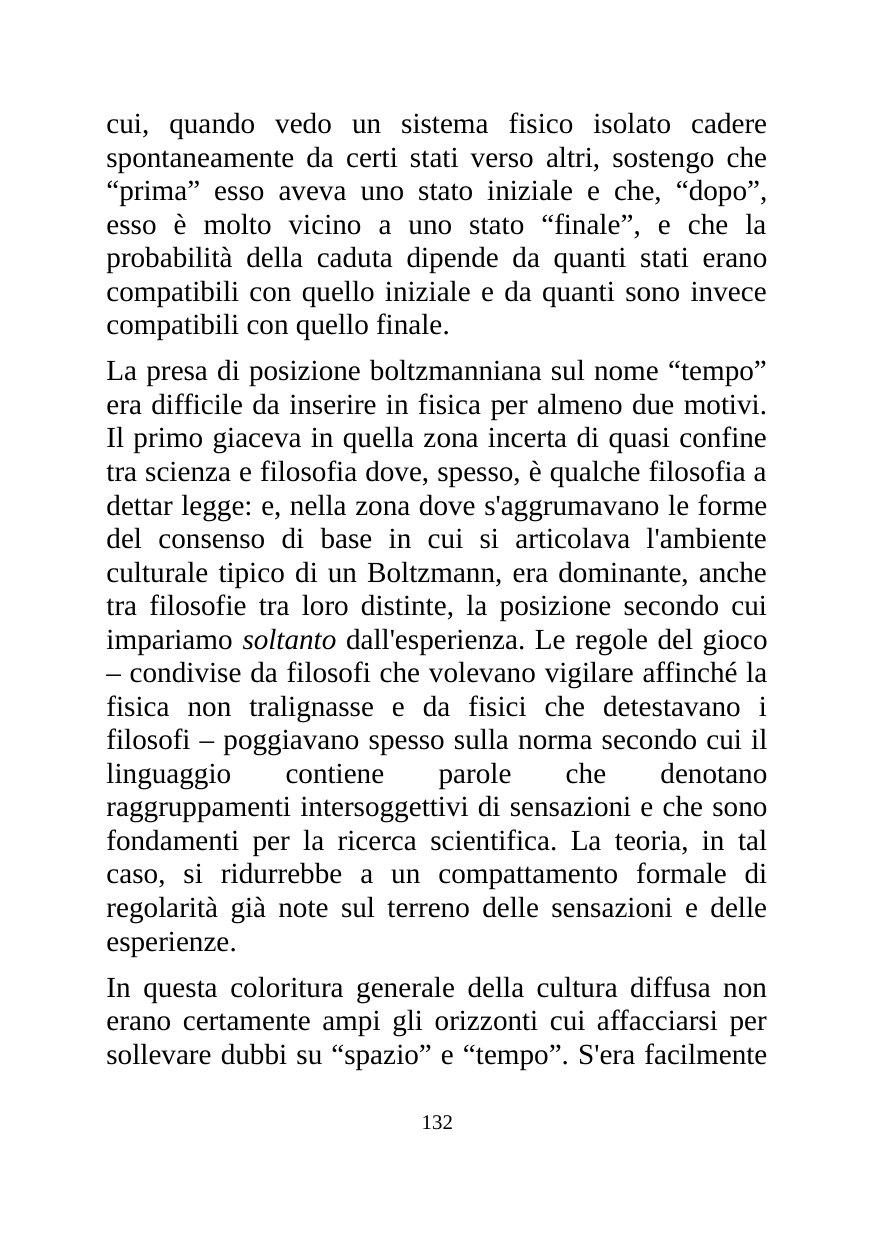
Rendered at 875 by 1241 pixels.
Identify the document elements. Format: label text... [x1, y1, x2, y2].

text La presa di posizione boltzmanniana sul nome “tempo” era difficile da inserire in fisica per almeno due motivi. Il primo giaceva in quella zona incerta di quasi confine tra scienza e filosofia dove, spesso, è qualche filosofia a dettar legge: e, nella zona dove s'aggrumavano le forme del consenso di base in cui si articolava l'ambiente culturale tipico di un Boltzmann, era dominante, anche tra filosofie tra loro distinte, la posizione secondo cui impariamo soltanto dall'esperienza. Le regole del gioco – condivise da filosofi che volevano vigilare affinché la fisica non tralignasse e da fisici che detestavano i filosofi – poggiavano spesso sulla norma secondo cui il linguaggio contiene parole che denotano raggruppamenti intersoggettivi di sensazioni e che sono fondamenti per la ricerca scientifica. La teoria, in tal caso, si ridurrebbe a un compattamento formale di regolarità già note sul terreno delle sensazioni e delle esperienze. [106, 353, 768, 957]
text cui, quando vedo un sistema fisico isolato cadere spontaneamente da certi stati verso altri, sostengo che “prima” esso aveva uno stato iniziale e che, “dopo”, esso è molto vicino a uno stato “finale”, e che la probabilità della caduta dipende da quanti stati erano compatibili con quello iniziale e da quanti sono invece compatibili con quello finale. [106, 106, 768, 341]
text In questa coloritura generale della cultura diffusa non erano certamente ampi gli orizzonti cui affacciarsi per sollevare dubbi su “spazio” e “tempo”. S'era facilmente [106, 970, 768, 1070]
